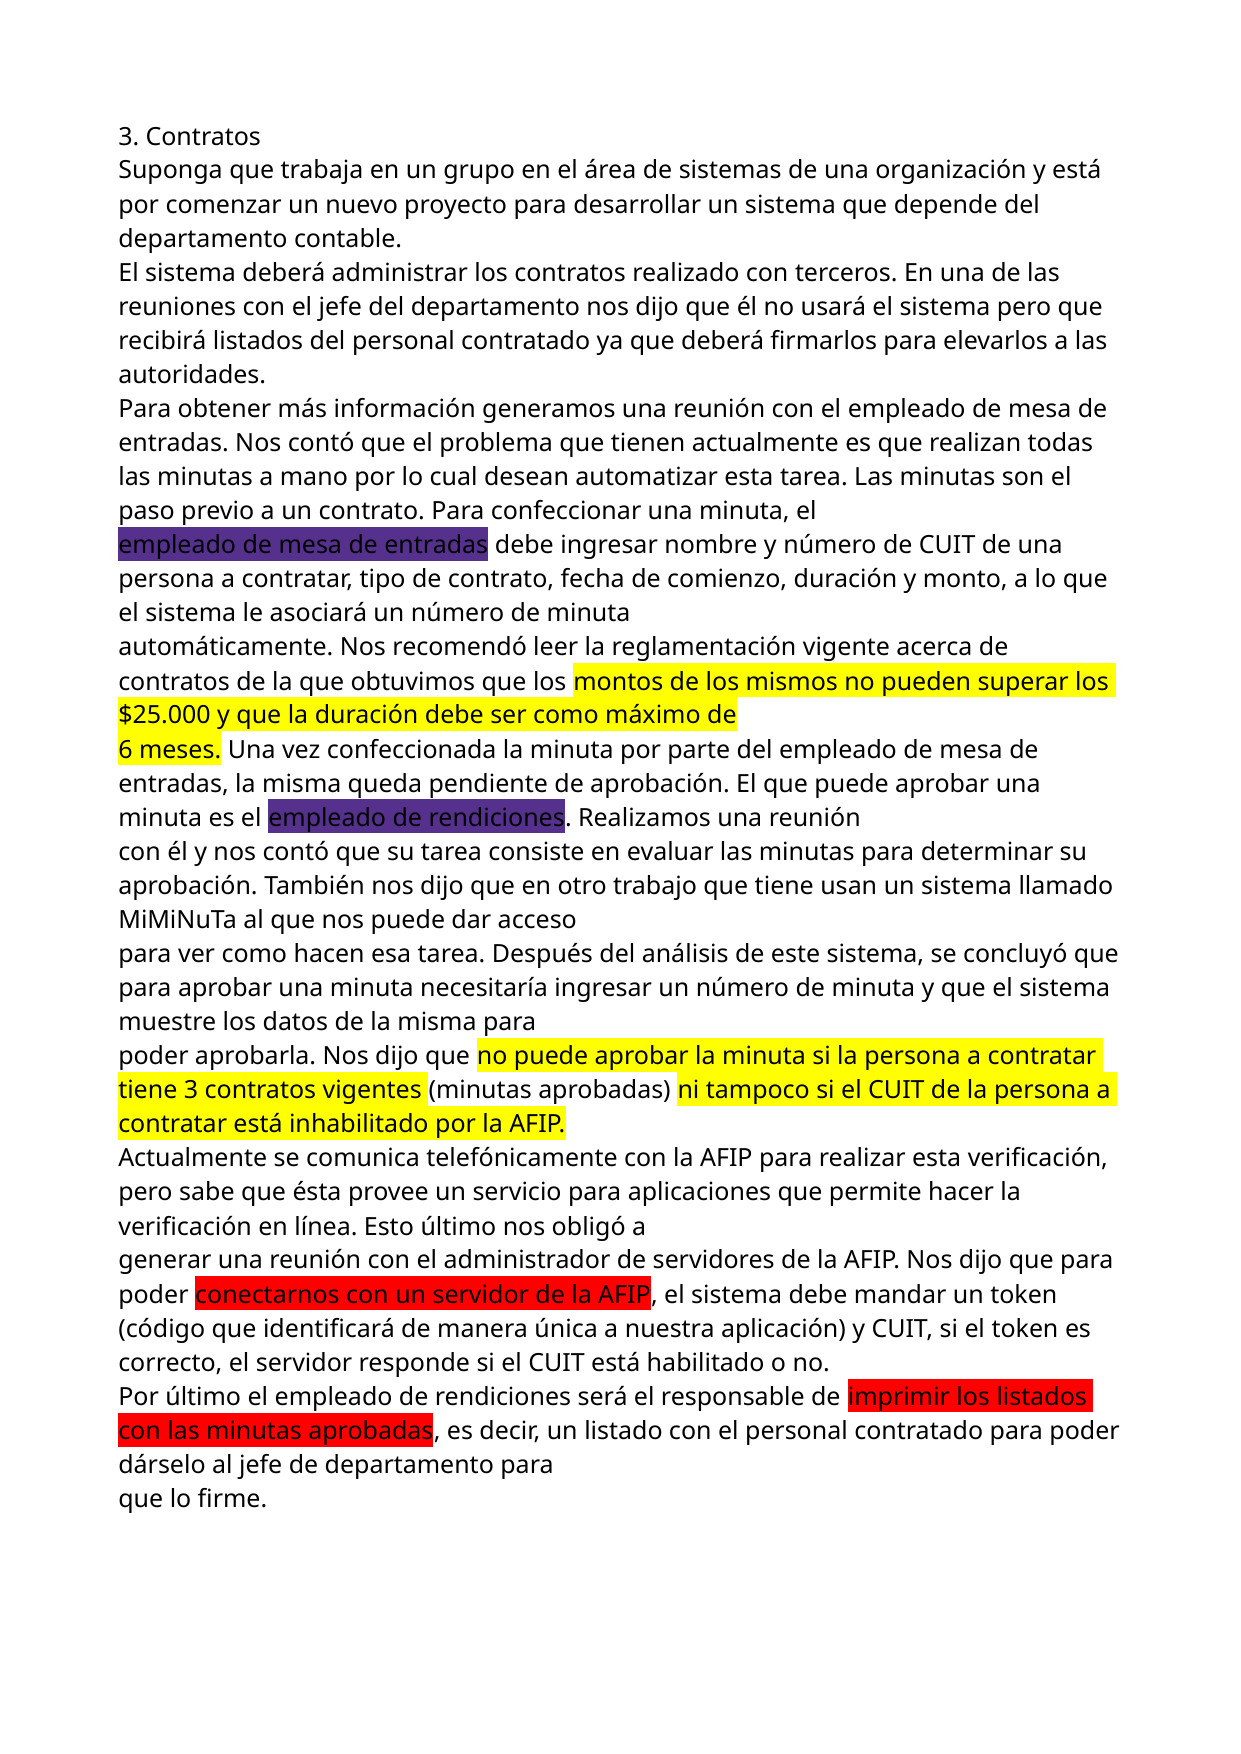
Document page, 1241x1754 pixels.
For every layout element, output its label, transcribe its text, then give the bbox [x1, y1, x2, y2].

text 3. Contratos Suponga que trabaja en un grupo en el área de sistemas de una organización y está por comenzar un nuevo proyecto para desarrollar un sistema que depende del departamento contable. El sistema deberá administrar los contratos realizado con terceros. En una de las reuniones con el jefe del departamento nos dijo que él no usará el sistema pero que recibirá listados del personal contratado ya que deberá firmarlos para elevarlos a las autoridades. Para obtener más información generamos una reunión con el empleado de mesa de entradas. Nos contó que el problema que tienen actualmente es que realizan todas las minutas a mano por lo cual desean automatizar esta tarea. Las minutas son el paso previo a un contrato. Para confeccionar una minuta, el empleado de mesa de entradas debe ingresar nombre y número de CUIT de una persona a contratar, tipo de contrato, fecha de comienzo, duración y monto, a lo que el sistema le asociará un número de minuta automáticamente. Nos recomendó leer la reglamentación vigente acerca de contratos de la que obtuvimos que los montos de los mismos no pueden superar los $25.000 y que la duración debe ser como máximo de 6 meses. Una vez confeccionada la minuta por parte del empleado de mesa de entradas, la misma queda pendiente de aprobación. El que puede aprobar una minuta es el empleado de rendiciones. Realizamos una reunión con él y nos contó que su tarea consiste en evaluar las minutas para determinar su aprobación. También nos dijo que en otro trabajo que tiene usan un sistema llamado MiMiNuTa al que nos puede dar acceso para ver como hacen esa tarea. Después del análisis de este sistema, se concluyó que para aprobar una minuta necesitaría ingresar un número de minuta y que el sistema muestre los datos de la misma para poder aprobarla. Nos dijo que no puede aprobar la minuta si la persona a contratar tiene 3 contratos vigentes (minutas aprobadas) ni tampoco si el CUIT de la persona a contratar está inhabilitado por la AFIP. Actualmente se comunica telefónicamente con la AFIP para realizar esta verificación, pero sabe que ésta provee un servicio para aplicaciones que permite hacer la verificación en línea. Esto último nos obligó a generar una reunión con el administrador de servidores de la AFIP. Nos dijo que para poder conectarnos con un servidor de la AFIP, el sistema debe mandar un token (código que identificará de manera única a nuestra aplicación) y CUIT, si el token es correcto, el servidor responde si el CUIT está habilitado o no. Por último el empleado de rendiciones será el responsable de imprimir los listados con las minutas aprobadas, es decir, un listado con el personal contratado para poder dárselo al jefe de departamento para que lo firme. [118, 118, 1122, 1515]
